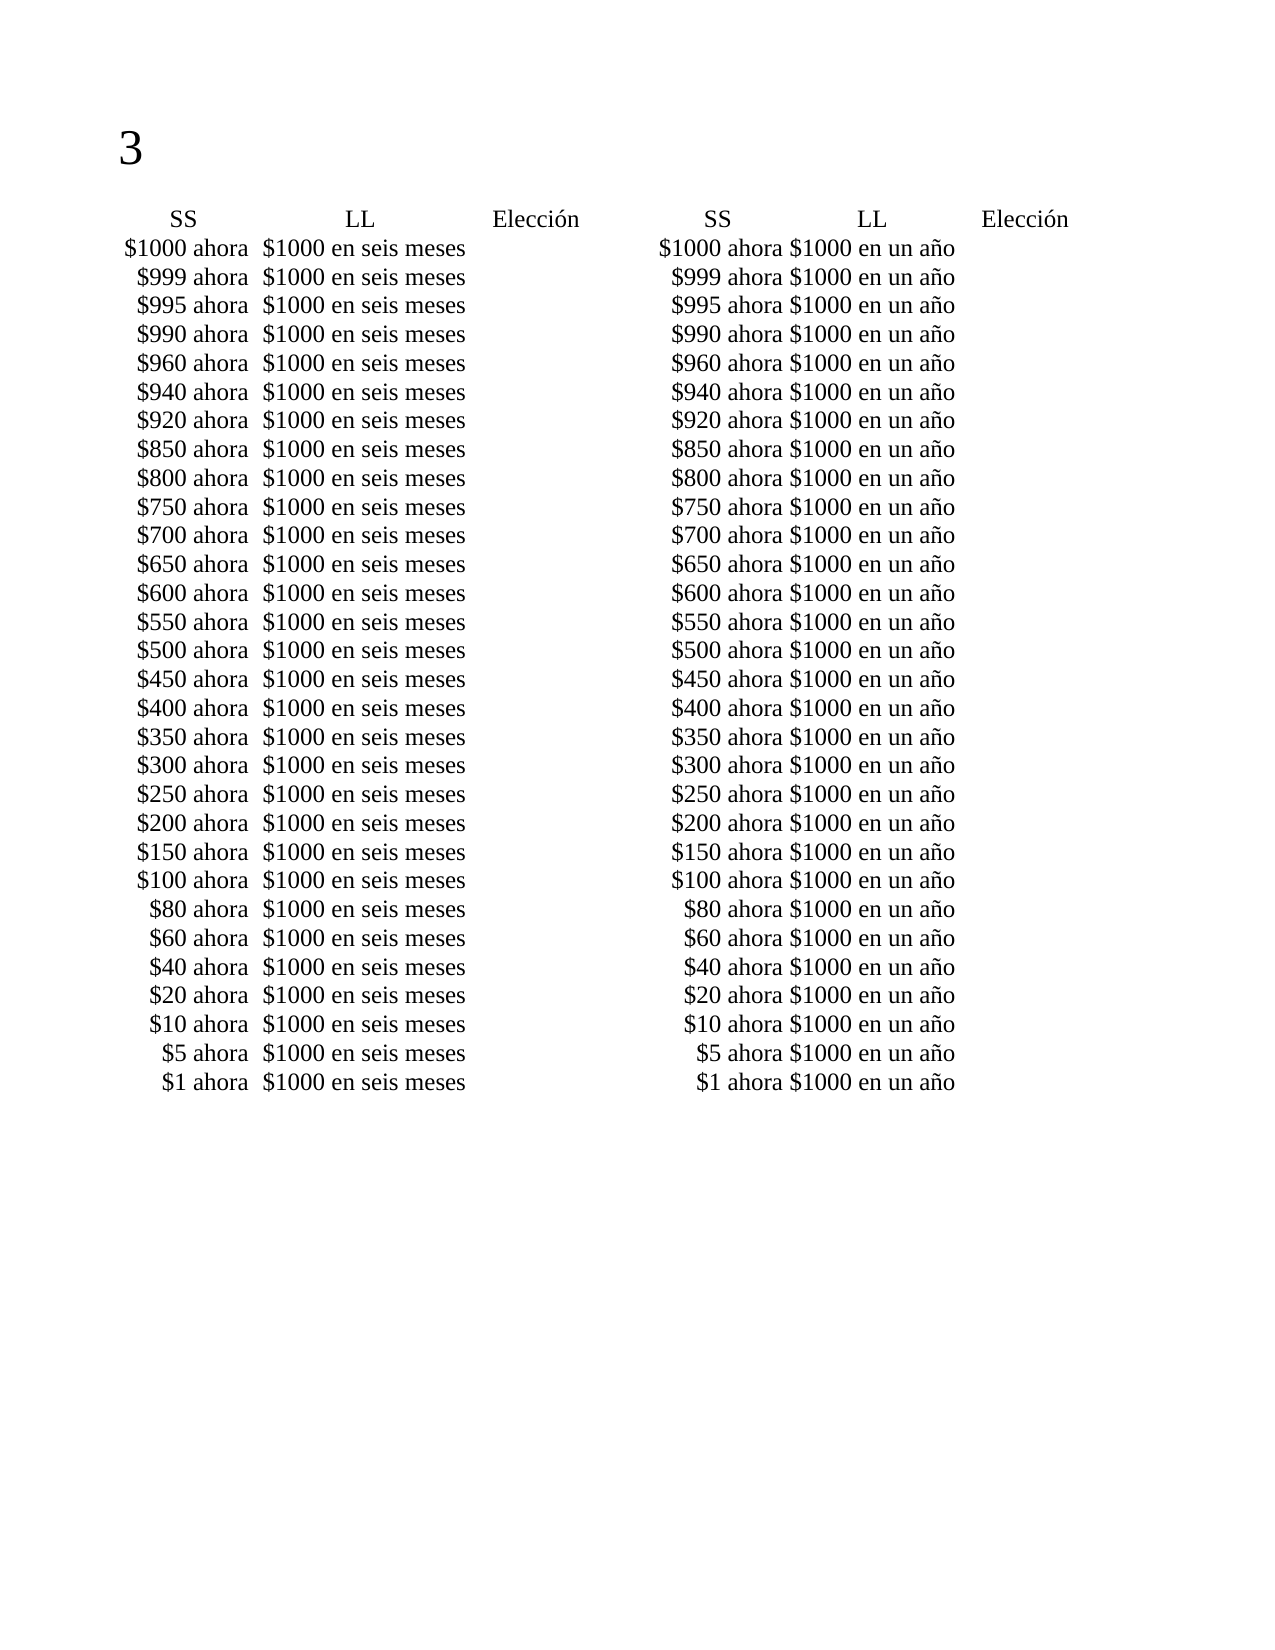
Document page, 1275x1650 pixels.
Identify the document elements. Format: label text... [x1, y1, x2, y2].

table_cell $100 ahora [649, 866, 786, 894]
table_cell $200 ahora [649, 808, 786, 837]
table_cell $1000 en seis meses [251, 779, 469, 808]
table_cell [469, 837, 602, 866]
table_cell $1000 en un año [786, 521, 958, 549]
table_cell $1000 en seis meses [251, 233, 469, 262]
table_cell [958, 434, 1092, 463]
table_cell [469, 664, 602, 693]
table_cell [469, 578, 602, 607]
table_cell $40 ahora [649, 952, 786, 981]
table_cell [469, 894, 602, 923]
table_cell [958, 1009, 1092, 1038]
table_cell $1000 en un año [786, 923, 958, 952]
table_cell $1000 en un año [786, 434, 958, 463]
table_cell $400 ahora [115, 693, 251, 722]
table_cell $20 ahora [115, 981, 251, 1009]
table_cell $350 ahora [115, 722, 251, 751]
table_cell [958, 233, 1092, 262]
table_cell $150 ahora [649, 837, 786, 866]
table_cell $100 ahora [115, 866, 251, 894]
table_cell $999 ahora [115, 262, 251, 291]
table_header LL [786, 204, 958, 233]
table_cell [469, 779, 602, 808]
table_cell $1000 en seis meses [251, 808, 469, 837]
table_cell [958, 1067, 1092, 1096]
table_cell [469, 751, 602, 779]
table_cell [469, 607, 602, 636]
table_cell [469, 952, 602, 981]
table_cell $1000 en seis meses [251, 693, 469, 722]
table_cell $500 ahora [115, 636, 251, 664]
table_cell $1000 en un año [786, 952, 958, 981]
table_cell [958, 751, 1092, 779]
table_cell $700 ahora [649, 521, 786, 549]
table_cell [469, 549, 602, 578]
table_cell $250 ahora [115, 779, 251, 808]
table_cell [469, 866, 602, 894]
table_cell $1000 en un año [786, 722, 958, 751]
table_cell $850 ahora [115, 434, 251, 463]
table_cell $800 ahora [649, 463, 786, 492]
table_cell $200 ahora [115, 808, 251, 837]
table_cell [469, 693, 602, 722]
table_cell [469, 406, 602, 434]
table_cell [469, 636, 602, 664]
table_cell $60 ahora [115, 923, 251, 952]
table_cell $920 ahora [649, 406, 786, 434]
table_cell [958, 607, 1092, 636]
table_cell [469, 722, 602, 751]
table_cell $1000 en un año [786, 693, 958, 722]
table_cell $1000 en un año [786, 319, 958, 348]
table_cell $350 ahora [649, 722, 786, 751]
table_cell $1000 en un año [786, 233, 958, 262]
table_cell [958, 952, 1092, 981]
table_cell $1000 en seis meses [251, 377, 469, 406]
table_cell $990 ahora [649, 319, 786, 348]
table_cell $940 ahora [649, 377, 786, 406]
table_cell [958, 722, 1092, 751]
table_cell [958, 981, 1092, 1009]
table_cell $500 ahora [649, 636, 786, 664]
table_cell [469, 233, 602, 262]
table_cell [469, 492, 602, 521]
table_cell $1000 en un año [786, 262, 958, 291]
table_cell [469, 808, 602, 837]
table_cell $1000 en un año [786, 1038, 958, 1067]
table_cell $10 ahora [115, 1009, 251, 1038]
table_cell [958, 693, 1092, 722]
table_cell $1000 en seis meses [251, 1038, 469, 1067]
table_cell [958, 866, 1092, 894]
table_cell [958, 377, 1092, 406]
text 3 [118, 118, 622, 176]
table_cell $650 ahora [649, 549, 786, 578]
table_cell $1000 ahora [115, 233, 251, 262]
table_cell $1000 en seis meses [251, 578, 469, 607]
table_cell [958, 578, 1092, 607]
table_cell $1000 en un año [786, 549, 958, 578]
table_cell [469, 981, 602, 1009]
table_cell [469, 348, 602, 377]
table_cell $1000 en un año [786, 636, 958, 664]
table_cell $1000 en seis meses [251, 664, 469, 693]
table_cell $1000 en seis meses [251, 1009, 469, 1038]
table_cell $995 ahora [115, 291, 251, 319]
table_cell $1000 en seis meses [251, 521, 469, 549]
table_cell [958, 549, 1092, 578]
table_cell [469, 923, 602, 952]
table_cell $1000 en seis meses [251, 981, 469, 1009]
table_cell $750 ahora [649, 492, 786, 521]
table_cell $999 ahora [649, 262, 786, 291]
table_cell [469, 1067, 602, 1096]
table_cell $300 ahora [649, 751, 786, 779]
table_cell $1000 en seis meses [251, 636, 469, 664]
table_cell $1000 en un año [786, 348, 958, 377]
table_cell $1000 en seis meses [251, 894, 469, 923]
table_cell $1000 en un año [786, 751, 958, 779]
table_cell $20 ahora [649, 981, 786, 1009]
table_cell [469, 377, 602, 406]
table_cell $1000 en seis meses [251, 348, 469, 377]
table_cell $5 ahora [649, 1038, 786, 1067]
table_cell $1000 en un año [786, 1009, 958, 1038]
table_cell $1000 ahora [649, 233, 786, 262]
table_cell $1000 en seis meses [251, 262, 469, 291]
table_cell $550 ahora [115, 607, 251, 636]
table_cell $1000 en seis meses [251, 923, 469, 952]
table_cell $1000 en seis meses [251, 492, 469, 521]
table_cell [469, 1038, 602, 1067]
table_cell $1000 en un año [786, 1067, 958, 1096]
table_cell $450 ahora [649, 664, 786, 693]
table_cell $800 ahora [115, 463, 251, 492]
table_cell $940 ahora [115, 377, 251, 406]
table_cell [958, 521, 1092, 549]
table_cell $1000 en seis meses [251, 1067, 469, 1096]
table_cell [958, 463, 1092, 492]
table_cell $1 ahora [115, 1067, 251, 1096]
table_cell [469, 1009, 602, 1038]
table_cell [958, 636, 1092, 664]
table_cell $990 ahora [115, 319, 251, 348]
table_cell $1000 en seis meses [251, 952, 469, 981]
table_cell [469, 463, 602, 492]
table_cell [958, 923, 1092, 952]
table_cell $80 ahora [649, 894, 786, 923]
table_cell $750 ahora [115, 492, 251, 521]
table_cell $920 ahora [115, 406, 251, 434]
table_cell $1000 en un año [786, 291, 958, 319]
table_cell $700 ahora [115, 521, 251, 549]
table_cell [469, 291, 602, 319]
table_header Elección [469, 204, 602, 233]
table_cell [469, 521, 602, 549]
table_cell [958, 492, 1092, 521]
table_cell $1000 en un año [786, 866, 958, 894]
table_cell $600 ahora [115, 578, 251, 607]
table_cell $400 ahora [649, 693, 786, 722]
table_cell $150 ahora [115, 837, 251, 866]
table_cell $650 ahora [115, 549, 251, 578]
table_cell $1000 en un año [786, 837, 958, 866]
table_cell $1000 en un año [786, 492, 958, 521]
table_cell $1000 en seis meses [251, 434, 469, 463]
table_cell [958, 262, 1092, 291]
table_cell $1000 en un año [786, 779, 958, 808]
table_cell $1 ahora [649, 1067, 786, 1096]
table_cell $995 ahora [649, 291, 786, 319]
table_cell $1000 en seis meses [251, 319, 469, 348]
table_cell [958, 348, 1092, 377]
table_cell [958, 779, 1092, 808]
table_header SS [649, 204, 786, 233]
table_cell [958, 1038, 1092, 1067]
table_cell $1000 en seis meses [251, 406, 469, 434]
table_cell $960 ahora [115, 348, 251, 377]
table_cell $1000 en seis meses [251, 607, 469, 636]
table_cell $1000 en un año [786, 463, 958, 492]
table_cell [958, 808, 1092, 837]
table_cell [958, 319, 1092, 348]
table_header SS [115, 204, 251, 233]
table_header Elección [958, 204, 1092, 233]
table_cell [958, 664, 1092, 693]
table_cell [469, 319, 602, 348]
table_cell [958, 291, 1092, 319]
table_cell $1000 en seis meses [251, 751, 469, 779]
table_cell $300 ahora [115, 751, 251, 779]
table_cell $1000 en un año [786, 981, 958, 1009]
table_cell $1000 en seis meses [251, 722, 469, 751]
table_cell [958, 894, 1092, 923]
table_cell $1000 en seis meses [251, 549, 469, 578]
table_cell $1000 en un año [786, 664, 958, 693]
table_cell $1000 en seis meses [251, 866, 469, 894]
table_cell $60 ahora [649, 923, 786, 952]
table_cell [958, 837, 1092, 866]
table_cell [469, 262, 602, 291]
table_cell $1000 en seis meses [251, 837, 469, 866]
table_cell $850 ahora [649, 434, 786, 463]
table_cell $450 ahora [115, 664, 251, 693]
table_cell $1000 en seis meses [251, 291, 469, 319]
table_header LL [251, 204, 469, 233]
table_cell $1000 en un año [786, 377, 958, 406]
table_cell [469, 434, 602, 463]
table_cell $1000 en un año [786, 808, 958, 837]
table_cell $1000 en un año [786, 607, 958, 636]
table_cell $550 ahora [649, 607, 786, 636]
table_cell $40 ahora [115, 952, 251, 981]
table_cell $600 ahora [649, 578, 786, 607]
table_cell $5 ahora [115, 1038, 251, 1067]
table_cell $1000 en un año [786, 894, 958, 923]
table_cell $1000 en un año [786, 578, 958, 607]
table_cell $1000 en un año [786, 406, 958, 434]
table_cell $960 ahora [649, 348, 786, 377]
table_cell $250 ahora [649, 779, 786, 808]
table_cell $1000 en seis meses [251, 463, 469, 492]
table_cell [958, 406, 1092, 434]
table_cell $10 ahora [649, 1009, 786, 1038]
table_cell $80 ahora [115, 894, 251, 923]
